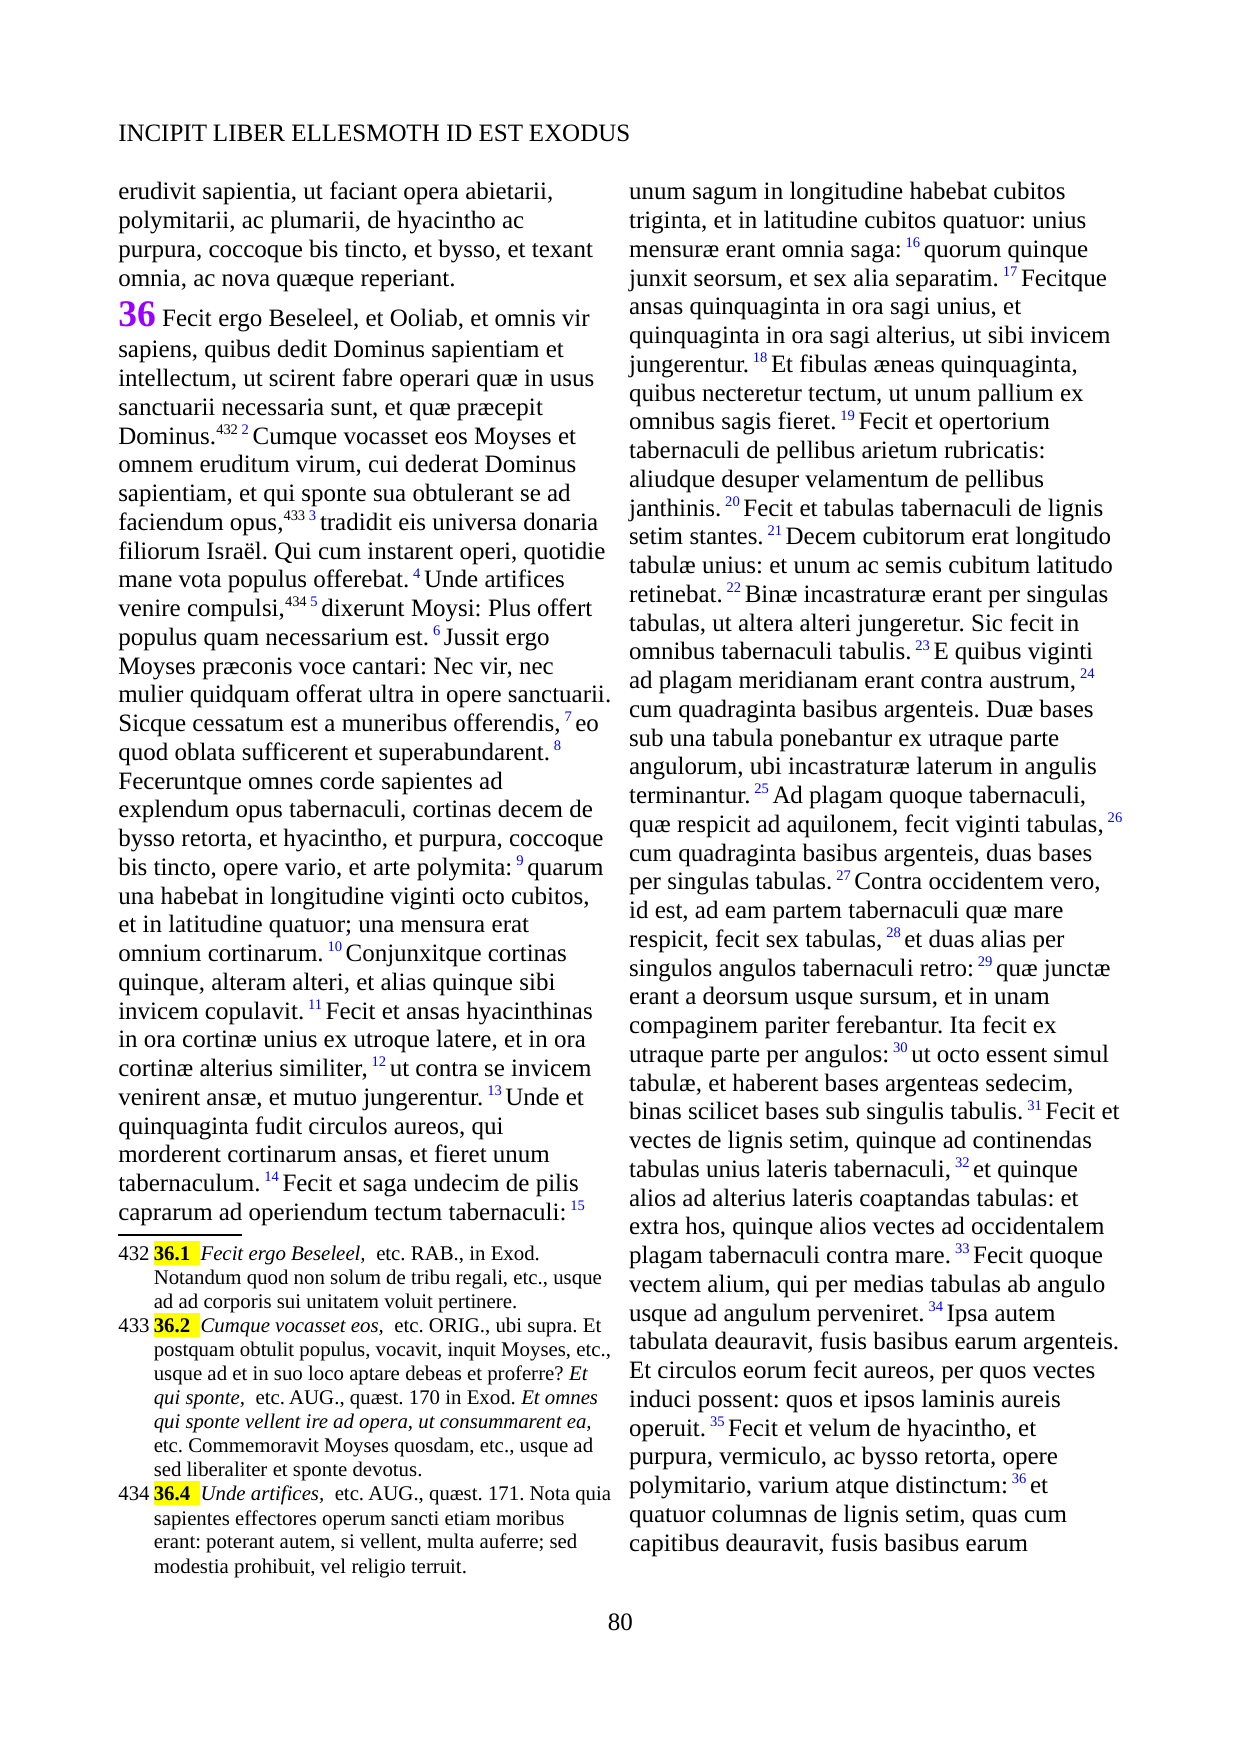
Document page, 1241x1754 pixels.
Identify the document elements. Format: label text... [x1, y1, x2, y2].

text 36.2 Cumque vocasset eos, etc. ORIG., ubi supra. Et postquam obtulit populus, vocavit, inquit Moyses, etc., usque ad et in suo loco aptare debeas et proferre? Et qui sponte, etc. AUG., quæst. 170 in Exod. Et omnes qui sponte vellent ire ad opera, ut consummarent ea, etc. Commemoravit Moyses quosdam, etc., usque ad sed liberaliter et sponte devotus. [118, 1313, 611, 1481]
text erudivit sapientia, ut faciant opera abietarii, polymitarii, ac plumarii, de hyacintho ac purpura, coccoque bis tincto, et bysso, et texant omnia, ac nova quæque reperiant. [118, 176, 611, 291]
text 36.1 Fecit ergo Beseleel, etc. RAB., in Exod. Notandum quod non solum de tribu regali, etc., usque ad ad corporis sui unitatem voluit pertinere. [118, 1241, 611, 1313]
text 36.4 Unde artifices, etc. AUG., quæst. 171. Nota quia sapientes effectores operum sancti etiam moribus erant: poterant autem, si vellent, multa auferre; sed modestia prohibuit, vel religio terruit. [118, 1481, 611, 1578]
text 36 Fecit ergo Beseleel, et Ooliab, et omnis vir sapiens, quibus dedit Dominus sapientiam et intellectum, ut scirent fabre operari quæ in usus sanctuarii necessaria sunt, et quæ præcepit Dominus. 2 Cumque vocasset eos Moyses et omnem eruditum virum, cui dederat Dominus sapientiam, et qui sponte sua obtulerant se ad faciendum opus, 3 tradidit eis universa donaria filiorum Israël. Qui cum instarent operi, quotidie mane vota populus offerebat. 4 Unde artifices venire compulsi, 5 dixerunt Moysi: Plus offert populus quam necessarium est. 6 Jussit ergo Moyses præconis voce cantari: Nec vir, nec mulier quidquam offerat ultra in opere sanctuarii. Sicque cessatum est a muneribus offerendis, 7 eo quod oblata sufficerent et superabundarent. 8 Feceruntque omnes corde sapientes ad explendum opus tabernaculi, cortinas decem de bysso retorta, et hyacintho, et purpura, coccoque bis tincto, opere vario, et arte polymita: 9 quarum una habebat in longitudine viginti octo cubitos, et in latitudine quatuor; una mensura erat omnium cortinarum. 10 Conjunxitque cortinas quinque, alteram alteri, et alias quinque sibi invicem copulavit. 11 Fecit et ansas hyacinthinas in ora cortinæ unius ex utroque latere, et in ora cortinæ alterius similiter, 12 ut contra se invicem venirent ansæ, et mutuo jungerentur. 13 Unde et quinquaginta fudit circulos aureos, qui morderent cortinarum ansas, et fieret unum tabernaculum. 14 Fecit et saga undecim de pilis caprarum ad operiendum tectum tabernaculi: 15 [118, 291, 611, 1226]
text unum sagum in longitudine habebat cubitos triginta, et in latitudine cubitos quatuor: unius mensuræ erant omnia saga: 16 quorum quinque junxit seorsum, et sex alia separatim. 17 Fecitque ansas quinquaginta in ora sagi unius, et quinquaginta in ora sagi alterius, ut sibi invicem jungerentur. 18 Et fibulas æneas quinquaginta, quibus necteretur tectum, ut unum pallium ex omnibus sagis fieret. 19 Fecit et opertorium tabernaculi de pellibus arietum rubricatis: aliudque desuper velamentum de pellibus janthinis. 20 Fecit et tabulas tabernaculi de lignis setim stantes. 21 Decem cubitorum erat longitudo tabulæ unius: et unum ac semis cubitum latitudo retinebat. 22 Binæ incastraturæ erant per singulas tabulas, ut altera alteri jungeretur. Sic fecit in omnibus tabernaculi tabulis. 23 E quibus viginti ad plagam meridianam erant contra austrum, 24 cum quadraginta basibus argenteis. Duæ bases sub una tabula ponebantur ex utraque parte angulorum, ubi incastraturæ laterum in angulis terminantur. 25 Ad plagam quoque tabernaculi, quæ respicit ad aquilonem, fecit viginti tabulas, 26 cum quadraginta basibus argenteis, duas bases per singulas tabulas. 27 Contra occidentem vero, id est, ad eam partem tabernaculi quæ mare respicit, fecit sex tabulas, 28 et duas alias per singulos angulos tabernaculi retro: 29 quæ junctæ erant a deorsum usque sursum, et in unam compaginem pariter ferebantur. Ita fecit ex utraque parte per angulos: 30 ut octo essent simul tabulæ, et haberent bases argenteas sedecim, binas scilicet bases sub singulis tabulis. 31 Fecit et vectes de lignis setim, quinque ad continendas tabulas unius lateris tabernaculi, 32 et quinque alios ad alterius lateris coaptandas tabulas: et extra hos, quinque alios vectes ad occidentalem plagam tabernaculi contra mare. 33 Fecit quoque vectem alium, qui per medias tabulas ab angulo usque ad angulum perveniret. 34 Ipsa autem tabulata deauravit, fusis basibus earum argenteis. Et circulos eorum fecit aureos, per quos vectes induci possent: quos et ipsos laminis aureis operuit. 35 Fecit et velum de hyacintho, et purpura, vermiculo, ac bysso retorta, opere polymitario, varium atque distinctum: 36 et quatuor columnas de lignis setim, quas cum capitibus deauravit, fusis basibus earum [629, 176, 1122, 1556]
